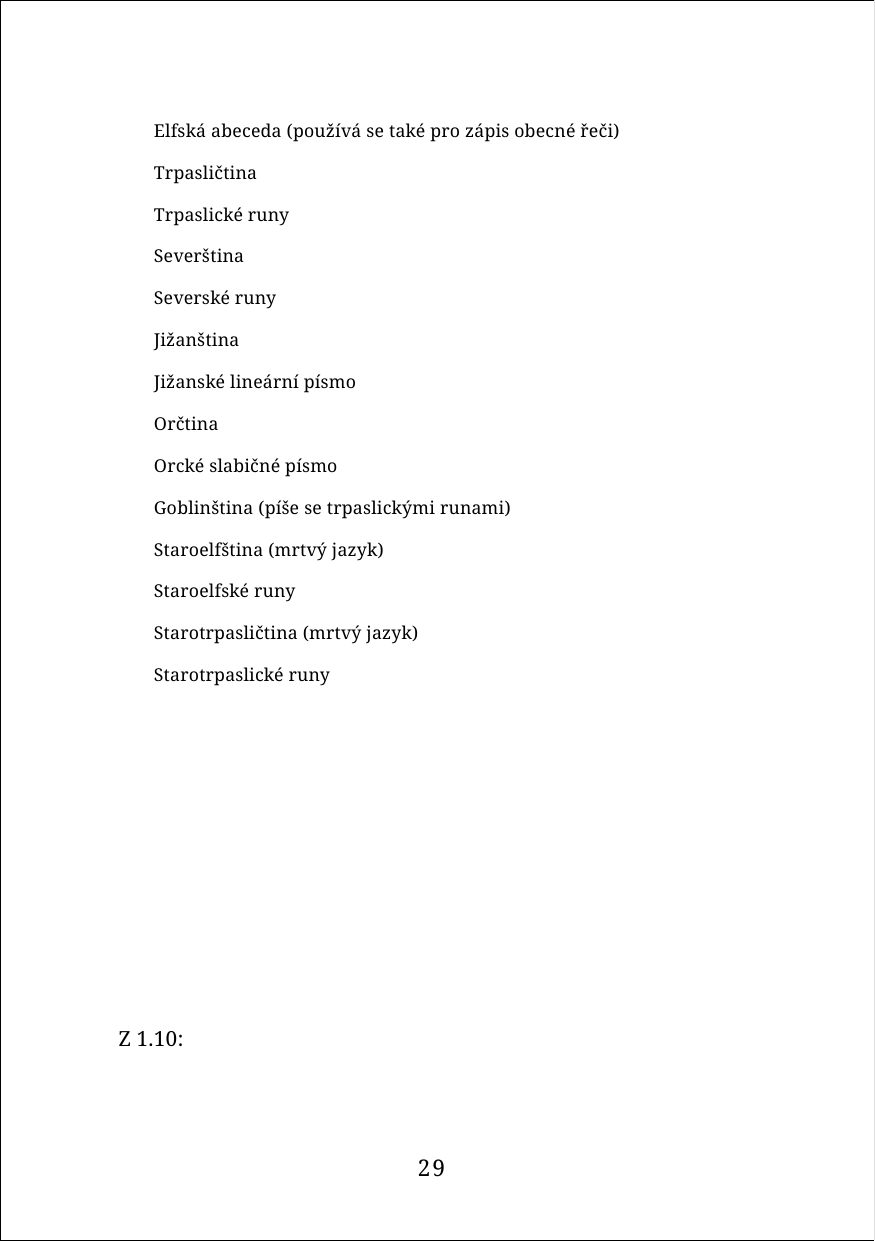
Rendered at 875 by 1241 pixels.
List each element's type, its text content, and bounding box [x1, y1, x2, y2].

list Jižanština [154, 328, 756, 352]
list Severské runy [154, 286, 756, 310]
list Jižanské lineární písmo [154, 369, 756, 394]
list Staroelfské runy [154, 579, 756, 603]
list Trpaslické runy [154, 202, 756, 226]
list Orcké slabičné písmo [154, 453, 756, 477]
text Z 1.10: [118, 1024, 756, 1052]
list Goblinština (píše se trpaslickými runami) [154, 495, 756, 519]
list Elfská abeceda (používá se také pro zápis obecné řeči) [154, 118, 756, 142]
list Trpasličtina [154, 160, 756, 184]
list Starotrpaslické runy [154, 663, 756, 687]
list Staroelfština (mrtvý jazyk) [154, 537, 756, 561]
list Orčtina [154, 411, 756, 436]
list Severština [154, 244, 756, 268]
list Starotrpasličtina (mrtvý jazyk) [154, 621, 756, 645]
